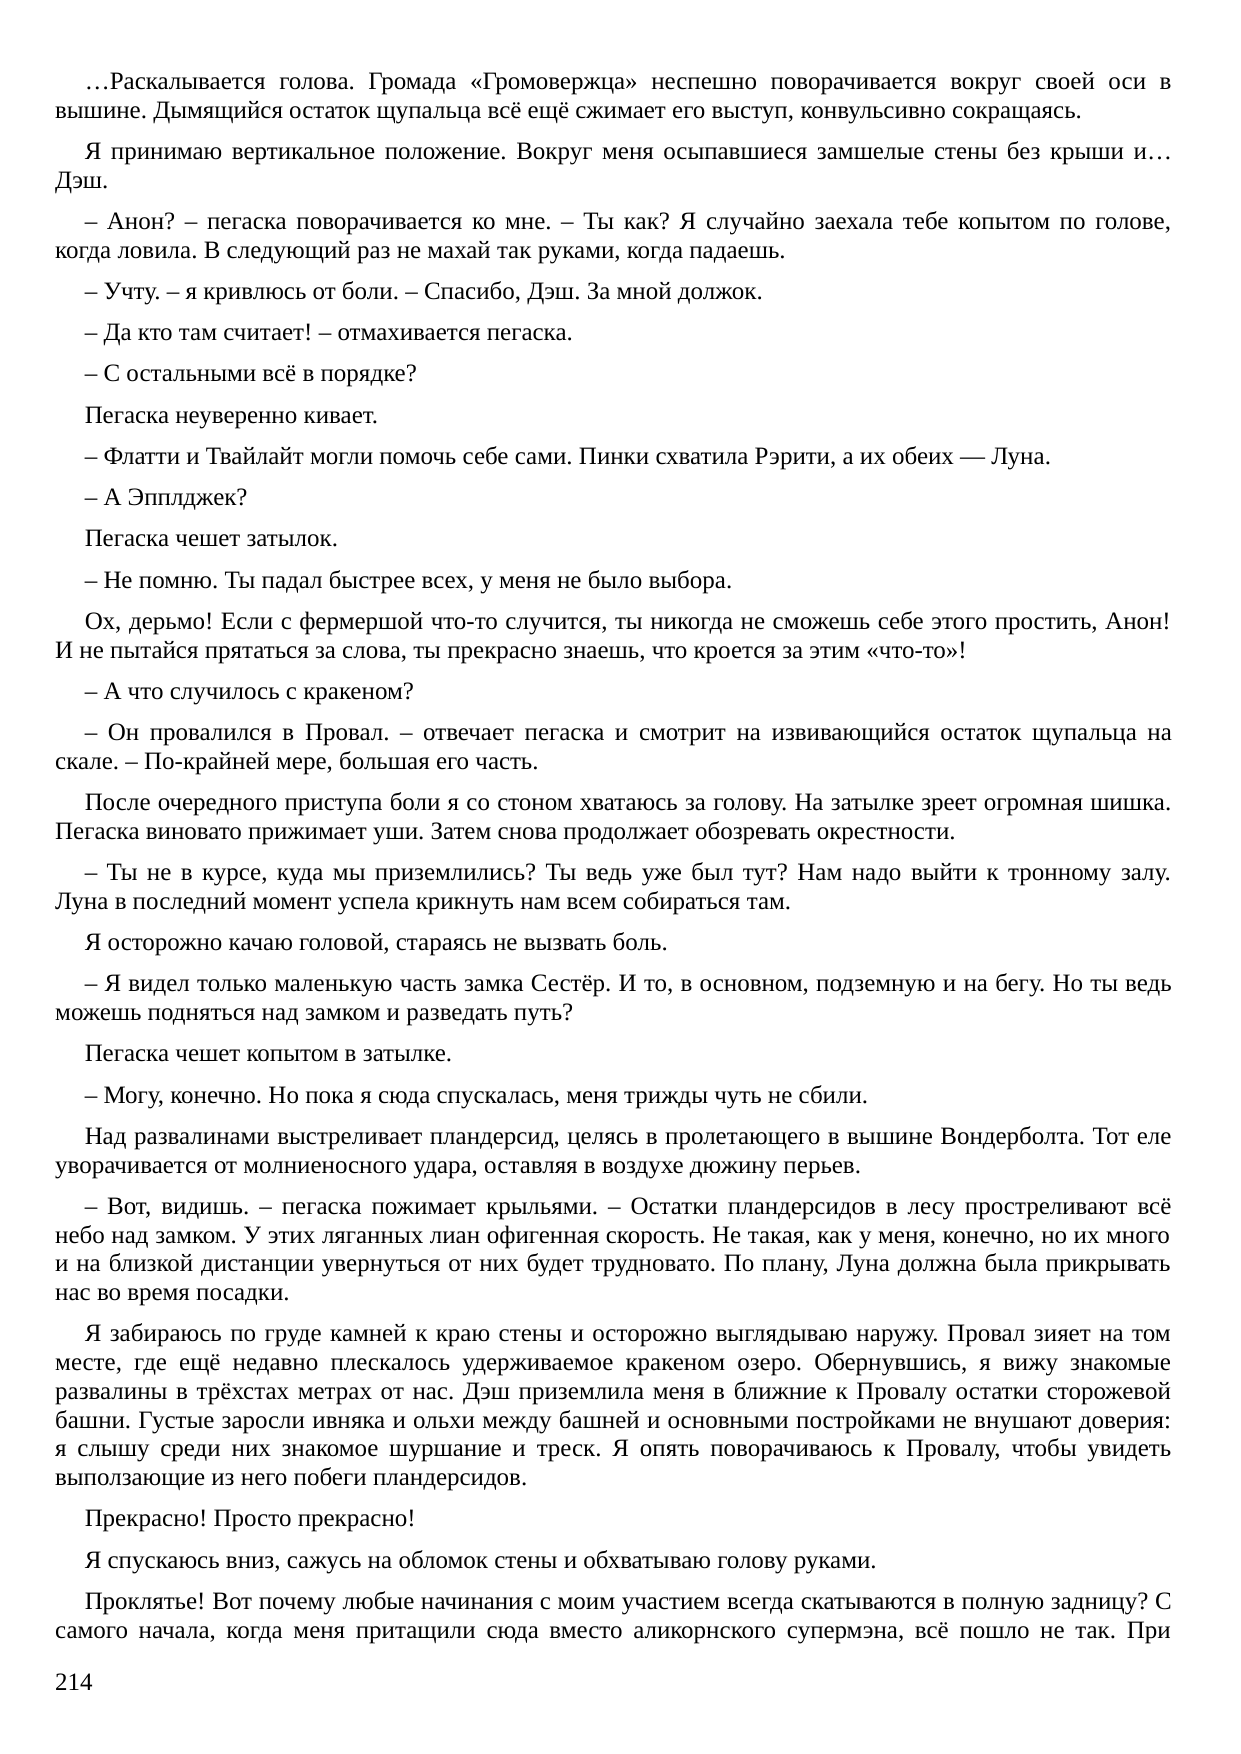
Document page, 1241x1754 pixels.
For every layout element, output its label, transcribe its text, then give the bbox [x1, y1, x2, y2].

text – А что случилось с кракеном? [55, 676, 1173, 705]
text – Не помню. Ты падал быстрее всех, у меня не было выбора. [55, 565, 1173, 593]
text …Раскалывается голова. Громада «Громовержца» неспешно поворачивается вокруг своей оси в вышине. Дымящийся остаток щупальца всё ещё сжимает его выступ, конвульсивно сокращаясь. [55, 66, 1173, 123]
text – Флатти и Твайлайт могли помочь себе сами. Пинки схватила Рэрити, а их обеих — Луна. [55, 441, 1173, 470]
text – Учту. – я кривлюсь от боли. – Спасибо, Дэш. За мной должок. [55, 276, 1173, 305]
text Я принимаю вертикальное положение. Вокруг меня осыпавшиеся замшелые стены без крыши и… Дэш. [55, 136, 1173, 193]
text – Я видел только маленькую часть замка Сестёр. И то, в основном, подземную и на бегу. Но ты ведь можешь подняться над замком и разведать путь? [55, 968, 1173, 1026]
text Я спускаюсь вниз, сажусь на обломок стены и обхватываю голову руками. [55, 1545, 1173, 1573]
text – А Эпплджек? [55, 482, 1173, 511]
text – Вот, видишь. – пегаска пожимает крыльями. – Остатки пландерсидов в лесу простреливают всё небо над замком. У этих ляганных лиан офигенная скорость. Не такая, как у меня, конечно, но их много и на близкой дистанции увернуться от них будет трудновато. По плану, Луна должна была прикрывать нас во время посадки. [55, 1191, 1173, 1306]
text Я осторожно качаю головой, стараясь не вызвать боль. [55, 927, 1173, 956]
text Над развалинами выстреливает пландерсид, целясь в пролетающего в вышине Вондерболта. Тот еле уворачивается от молниеносного удара, оставляя в воздухе дюжину перьев. [55, 1121, 1173, 1178]
text Пегаска чешет копытом в затылке. [55, 1038, 1173, 1067]
text – Да кто там считает! – отмахивается пегаска. [55, 317, 1173, 346]
text – Анон? – пегаска поворачивается ко мне. – Ты как? Я случайно заехала тебе копытом по голове, когда ловила. В следующий раз не махай так руками, когда падаешь. [55, 206, 1173, 263]
text После очередного приступа боли я со стоном хватаюсь за голову. На затылке зреет огромная шишка. Пегаска виновато прижимает уши. Затем снова продолжает обозревать окрестности. [55, 787, 1173, 845]
text – Он провалился в Провал. – отвечает пегаска и смотрит на извивающийся остаток щупальца на скале. – По-крайней мере, большая его часть. [55, 717, 1173, 775]
text Проклятье! Вот почему любые начинания с моим участием всегда скатываются в полную задницу? С самого начала, когда меня притащили сюда вместо аликорнского супермэна, всё пошло не так. При [55, 1586, 1173, 1643]
text Ох, дерьмо! Если с фермершой что-то случится, ты никогда не сможешь себе этого простить, Анон! И не пытайся прятаться за слова, ты прекрасно знаешь, что кроется за этим «что-то»! [55, 606, 1173, 663]
text Пегаска чешет затылок. [55, 523, 1173, 552]
text Я забираюсь по груде камней к краю стены и осторожно выглядываю наружу. Провал зияет на том месте, где ещё недавно плескалось удерживаемое кракеном озеро. Обернувшись, я вижу знакомые развалины в трёхстах метрах от нас. Дэш приземлила меня в ближние к Провалу остатки сторожевой башни. Густые заросли ивняка и ольхи между башней и основными постройками не внушают доверия: я слышу среди них знакомое шуршание и треск. Я опять поворачиваюсь к Провалу, чтобы увидеть выползающие из него побеги пландерсидов. [55, 1318, 1173, 1491]
text – Ты не в курсе, куда мы приземлились? Ты ведь уже был тут? Нам надо выйти к тронному залу. Луна в последний момент успела крикнуть нам всем собираться там. [55, 857, 1173, 915]
text – Могу, конечно. Но пока я сюда спускалась, меня трижды чуть не сбили. [55, 1080, 1173, 1108]
text Пегаска неуверенно кивает. [55, 400, 1173, 428]
text – С остальными всё в порядке? [55, 358, 1173, 387]
text Прекрасно! Просто прекрасно! [55, 1503, 1173, 1532]
